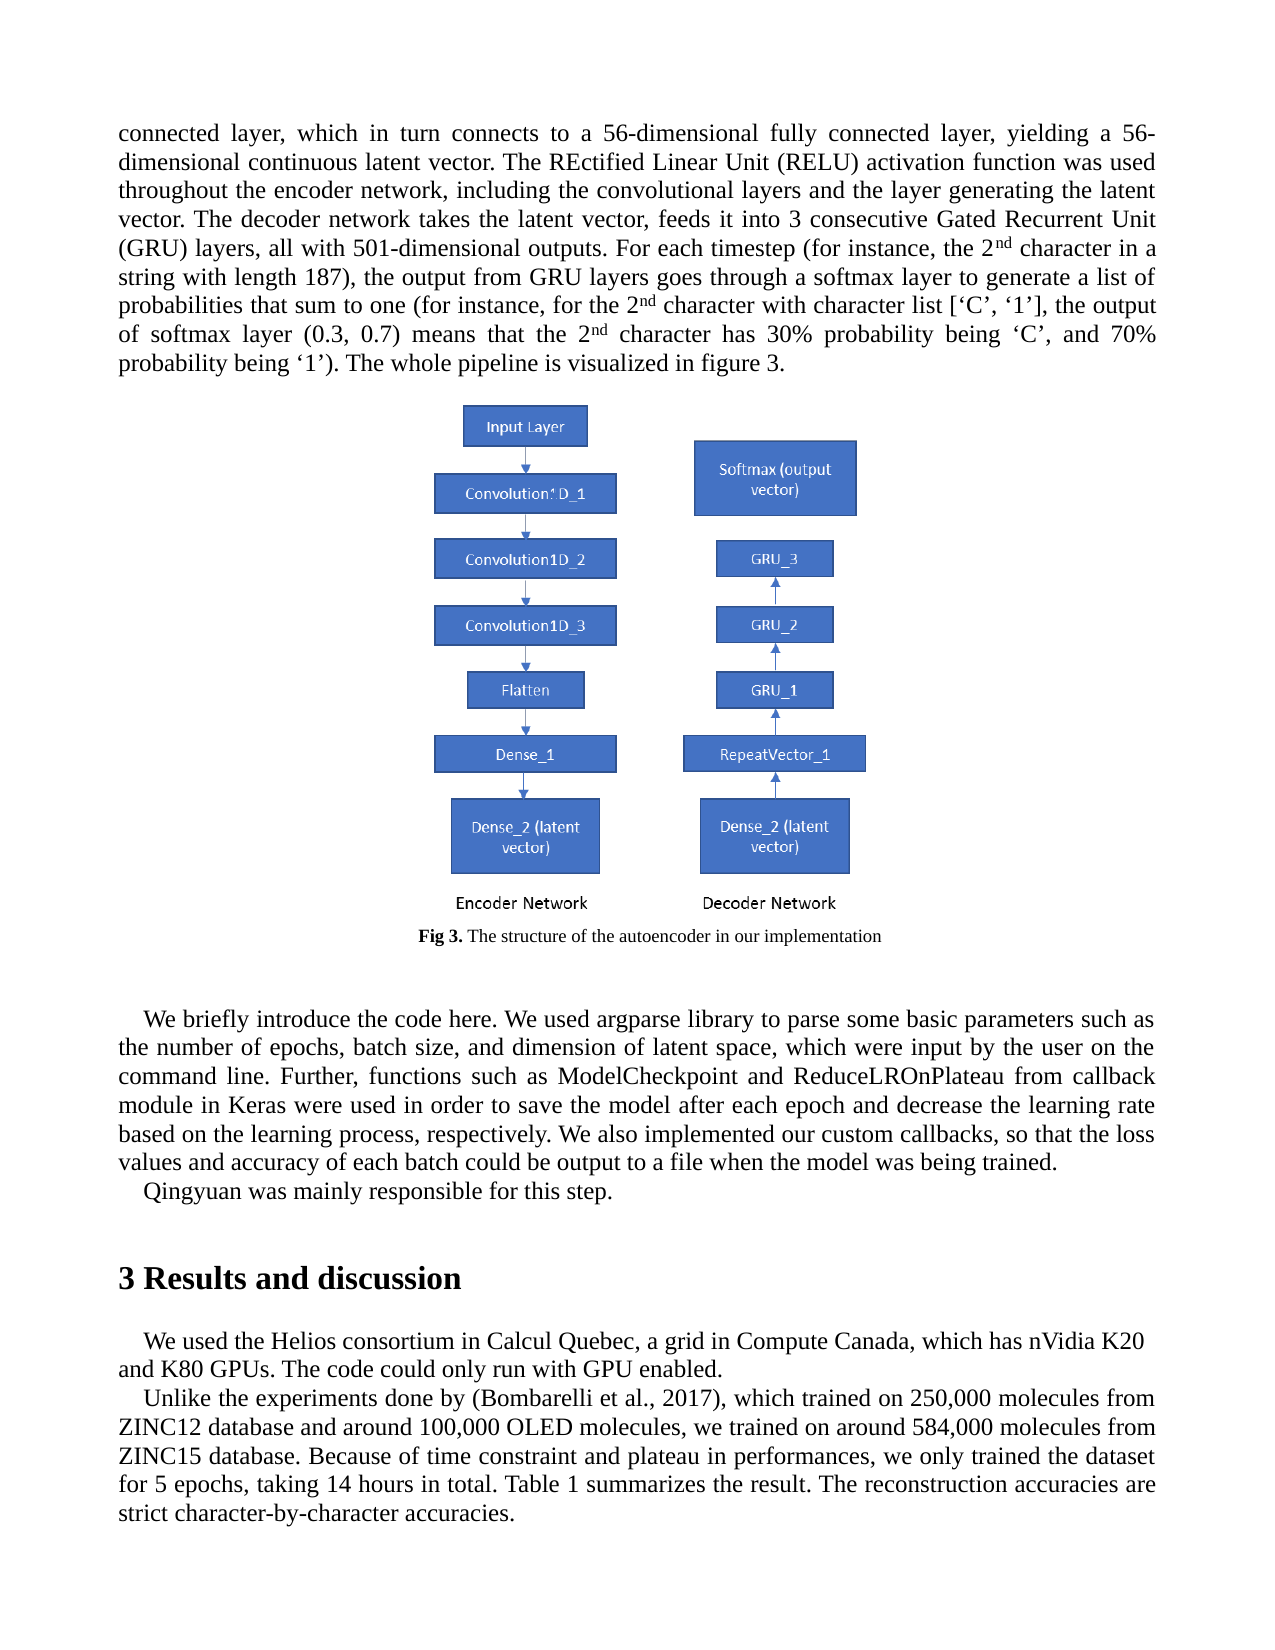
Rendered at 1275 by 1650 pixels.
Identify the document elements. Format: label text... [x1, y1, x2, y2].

text Unlike the experiments done by (Bombarelli et al., 2017), which trained on 250,000 molecules from ZINC12 database and around 100,000 OLED molecules, we trained on around 584,000 molecules from ZINC15 database. Because of time constraint and plateau in performances, we only trained the dataset for 5 epochs, taking 14 hours in total. Table 1 summarizes the result. The reconstruction accuracies are strict character-by-character accuracies. [118, 1383, 1157, 1527]
text We used the Helios consortium in Calcul Quebec, a grid in Compute Canada, which has nVidia K20 and K80 GPUs. The code could only run with GPU enabled. [118, 1326, 1157, 1383]
text Fig 3. The structure of the autoencoder in our implementation [118, 924, 1157, 946]
text Qingyuan was mainly responsible for this step. [118, 1176, 1157, 1205]
text connected layer, which in turn connects to a 56-dimensional fully connected layer, yielding a 56-dimensional continuous latent vector. The REctified Linear Unit (RELU) activation function was used throughout the encoder network, including the convolutional layers and the layer generating the latent vector. The decoder network takes the latent vector, feeds it into 3 consecutive Gated Recurrent Unit (GRU) layers, all with 501-dimensional outputs. For each timestep (for instance, the 2nd character in a string with length 187), the output from GRU layers goes through a softmax layer to generate a list of probabilities that sum to one (for instance, for the 2nd character with character list [‘C’, ‘1’], the output of softmax layer (0.3, 0.7) means that the 2nd character has 30% probability being ‘C’, and 70% probability being ‘1’). The whole pipeline is visualized in figure 3. [118, 118, 1157, 377]
text We briefly introduce the code here. We used argparse library to parse some basic parameters such as the number of epochs, batch size, and dimension of latent space, which were input by the user on the command line. Further, functions such as ModelCheckpoint and ReduceLROnPlateau from callback module in Keras were used in order to save the model after each epoch and decrease the learning rate based on the learning process, respectively. We also implemented our custom callbacks, so that the loss values and accuracy of each batch could be output to a file when the model was being trained. [118, 1004, 1157, 1176]
subtitle 3 Results and discussion [118, 1259, 1157, 1297]
